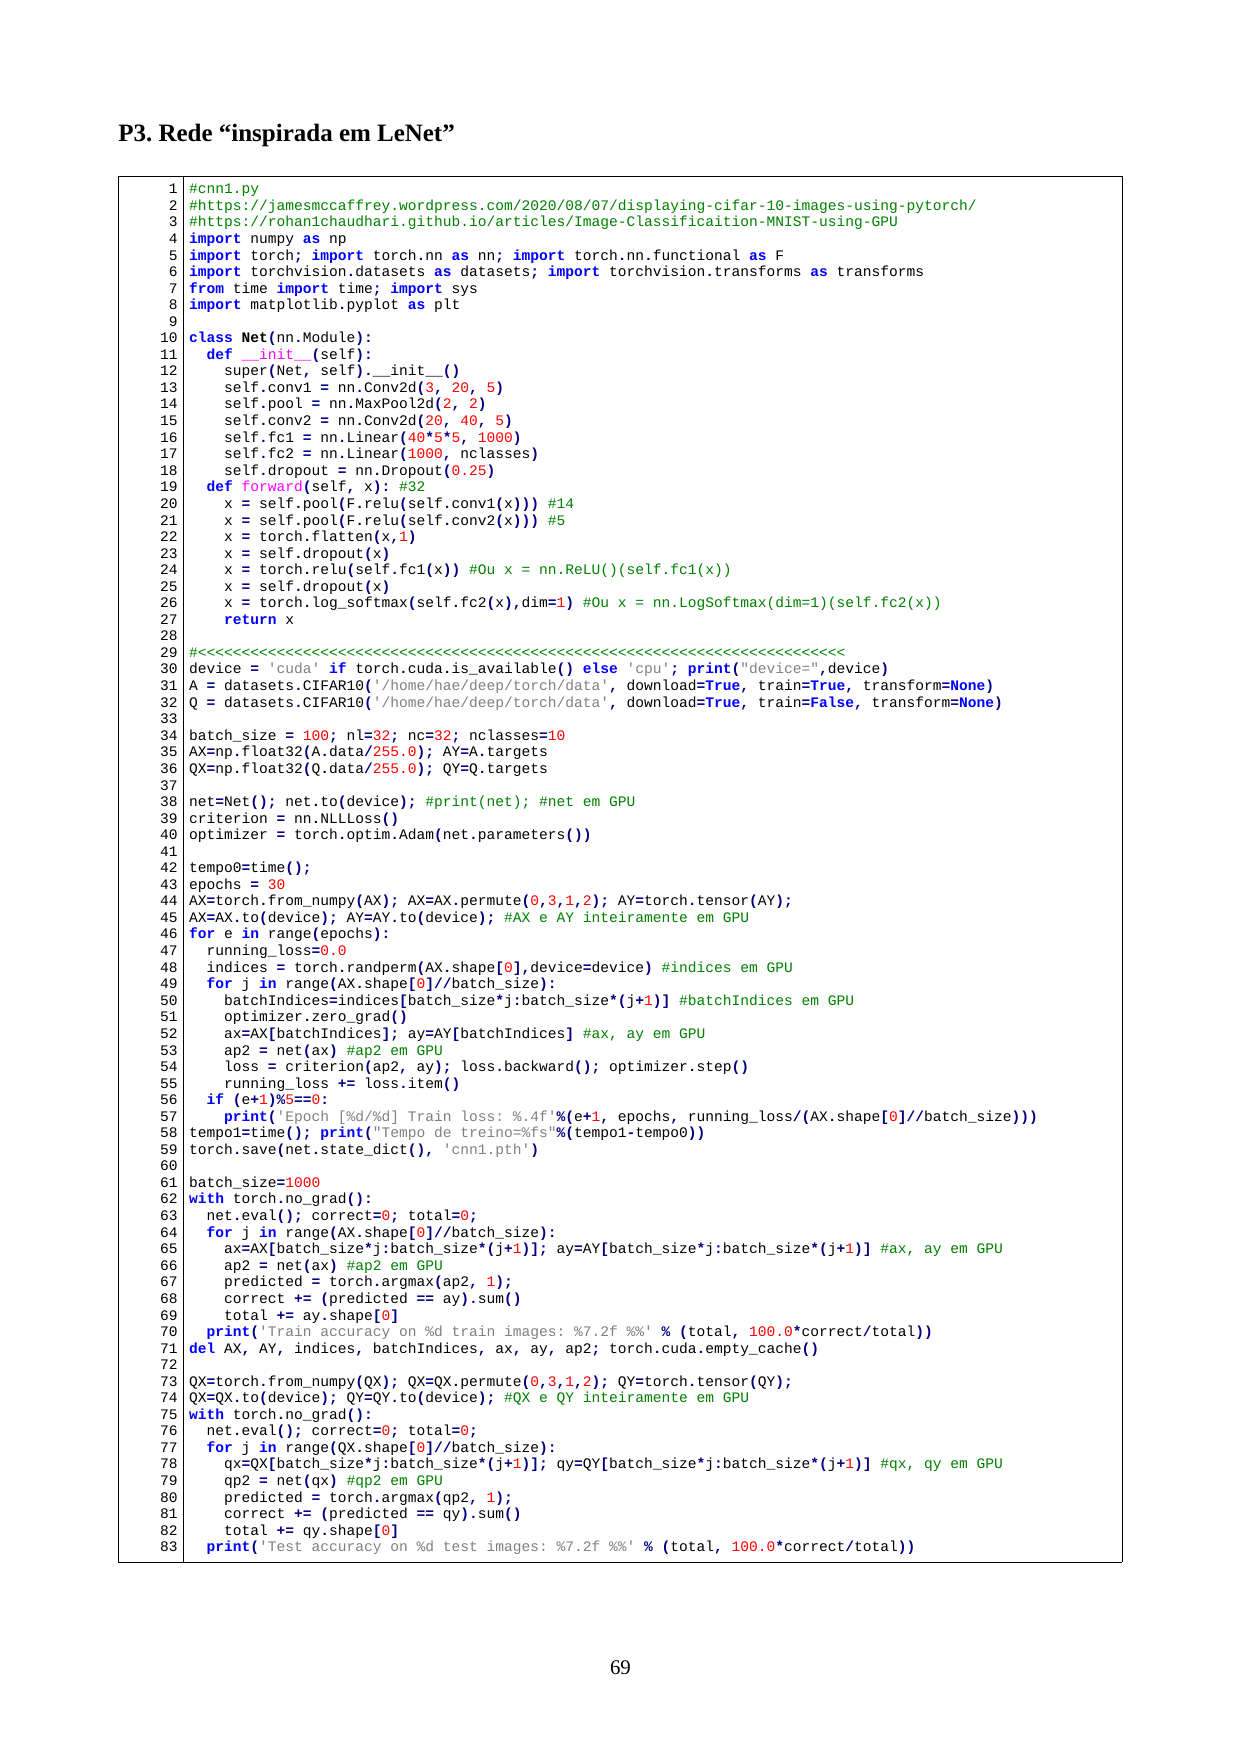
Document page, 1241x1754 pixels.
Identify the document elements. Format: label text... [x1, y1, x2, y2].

text P3. Rede “inspirada em LeNet” [118, 118, 1122, 147]
table_header #cnn1.py #https://jamesmccaffrey.wordpress.com/2020/08/07/displaying-cifar-10-images-using-pytorch/ #https://rohan1chaudhari.github.io/articles/Image-Classificaition-MNIST-using-GPU import numpy as np import torch; import torch.nn as nn; import torch.nn.functional as F import torchvision.datasets as datasets; import torchvision.transforms as transforms from time import time; import sys import matplotlib.pyplot as plt class Net(nn.Module): def __init__(self): super(Net, self).__init__() self.conv1 = nn.Conv2d(3, 20, 5) self.pool = nn.MaxPool2d(2, 2) self.conv2 = nn.Conv2d(20, 40, 5) self.fc1 = nn.Linear(40*5*5, 1000) self.fc2 = nn.Linear(1000, nclasses) self.dropout = nn.Dropout(0.25) def forward(self, x): #32 x = self.pool(F.relu(self.conv1(x))) #14 x = self.pool(F.relu(self.conv2(x))) #5 x = torch.flatten(x,1) x = self.dropout(x) x = torch.relu(self.fc1(x)) #Ou x = nn.ReLU()(self.fc1(x)) x = self.dropout(x) x = torch.log_softmax(self.fc2(x),dim=1) #Ou x = nn.LogSoftmax(dim=1)(self.fc2(x)) return x #<<<<<<<<<<<<<<<<<<<<<<<<<<<<<<<<<<<<<<<<<<<<<<<<<<<<<<<<<<<<<<<<<<<<<<<<<< device = 'cuda' if torch.cuda.is_available() else 'cpu'; print("device=",device) A = datasets.CIFAR10('/home/hae/deep/torch/data', download=True, train=True, transform=None) Q = datasets.CIFAR10('/home/hae/deep/torch/data', download=True, train=False, transform=None) batch_size = 100; nl=32; nc=32; nclasses=10 AX=np.float32(A.data/255.0); AY=A.targets QX=np.float32(Q.data/255.0); QY=Q.targets net=Net(); net.to(device); #print(net); #net em GPU criterion = nn.NLLLoss() optimizer = torch.optim.Adam(net.parameters()) tempo0=time(); epochs = 30 AX=torch.from_numpy(AX); AX=AX.permute(0,3,1,2); AY=torch.tensor(AY); AX=AX.to(device); AY=AY.to(device); #AX e AY inteiramente em GPU for e in range(epochs): running_loss=0.0 indices = torch.randperm(AX.shape[0],device=device) #indices em GPU for j in range(AX.shape[0]//batch_size): batchIndices=indices[batch_size*j:batch_size*(j+1)] #batchIndices em GPU optimizer.zero_grad() ax=AX[batchIndices]; ay=AY[batchIndices] #ax, ay em GPU ap2 = net(ax) #ap2 em GPU loss = criterion(ap2, ay); loss.backward(); optimizer.step() running_loss += loss.item() if (e+1)%5==0: print('Epoch [%d/%d] Train loss: %.4f'%(e+1, epochs, running_loss/(AX.shape[0]//batch_size))) tempo1=time(); print("Tempo de treino=%fs"%(tempo1-tempo0)) torch.save(net.state_dict(), 'cnn1.pth') batch_size=1000 with torch.no_grad(): net.eval(); correct=0; total=0; for j in range(AX.shape[0]//batch_size): ax=AX[batch_size*j:batch_size*(j+1)]; ay=AY[batch_size*j:batch_size*(j+1)] #ax, ay em GPU ap2 = net(ax) #ap2 em GPU predicted = torch.argmax(ap2, 1); correct += (predicted == ay).sum() total += ay.shape[0] print('Train accuracy on %d train images: %7.2f %%' % (total, 100.0*correct/total)) del AX, AY, indices, batchIndices, ax, ay, ap2; torch.cuda.empty_cache() QX=torch.from_numpy(QX); QX=QX.permute(0,3,1,2); QY=torch.tensor(QY); QX=QX.to(device); QY=QY.to(device); #QX e QY inteiramente em GPU with torch.no_grad(): net.eval(); correct=0; total=0; for j in range(QX.shape[0]//batch_size): qx=QX[batch_size*j:batch_size*(j+1)]; qy=QY[batch_size*j:batch_size*(j+1)] #qx, qy em GPU qp2 = net(qx) #qp2 em GPU predicted = torch.argmax(qp2, 1); correct += (predicted == qy).sum() total += qy.shape[0] print('Test accuracy on %d test images: %7.2f %%' % (total, 100.0*correct/total)) [184, 177, 1122, 1562]
table_header 1 2 3 4 5 6 7 8 9 10 11 12 13 14 15 16 17 18 19 20 21 22 23 24 25 26 27 28 29 30 31 32 33 34 35 36 37 38 39 40 41 42 43 44 45 46 47 48 49 50 51 52 53 54 55 56 57 58 59 60 61 62 63 64 65 66 67 68 69 70 71 72 73 74 75 76 77 78 79 80 81 82 83 [119, 177, 183, 1562]
